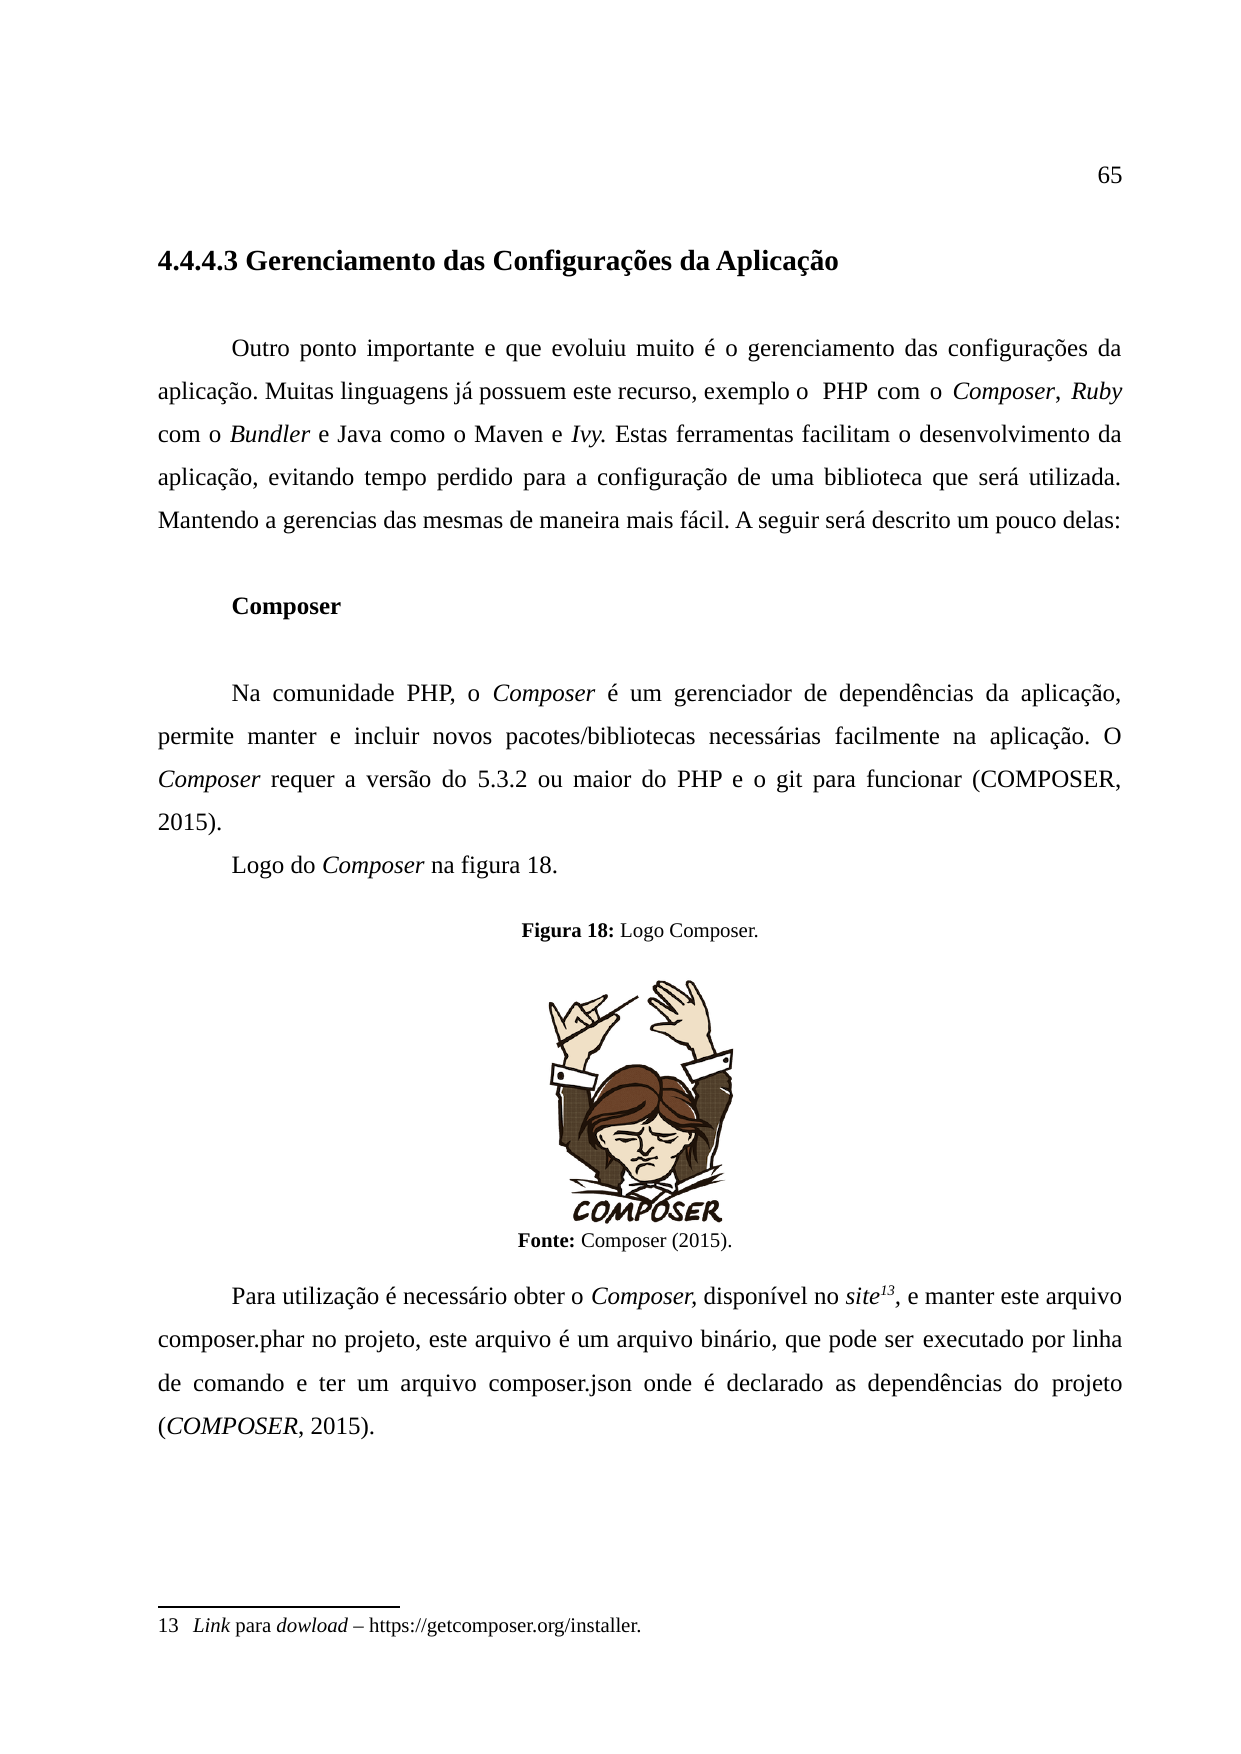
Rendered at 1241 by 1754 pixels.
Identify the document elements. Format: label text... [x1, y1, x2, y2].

text Logo do Composer na figura 18. [158, 850, 1122, 879]
subtitle 4.4.4.3 Gerenciamento das Configurações da Aplicação [158, 243, 1122, 277]
text Para utilização é necessário obter o Composer, disponível no site, e manter este arquivo composer.phar no projeto, este arquivo é um arquivo binário, que pode ser executado por linha de comando e ter um arquivo composer.json onde é declarado as dependências do projeto (COMPOSER, 2015). [158, 1281, 1122, 1439]
text Link para dowload – https://getcomposer.org/installer. [158, 1613, 1122, 1637]
text Composer [158, 591, 1122, 620]
text Outro ponto importante e que evoluiu muito é o gerenciamento das configurações da aplicação. Muitas linguagens já possuem este recurso, exemplo o PHP com o Composer, Ruby com o Bundler e Java como o Maven e Ivy. Estas ferramentas facilitam o desenvolvimento da aplicação, evitando tempo perdido para a configuração de uma biblioteca que será utilizada. Mantendo a gerencias das mesmas de maneira mais fácil. A seguir será descrito um pouco delas: [158, 333, 1122, 534]
text Na comunidade PHP, o Composer é um gerenciador de dependências da aplicação, permite manter e incluir novos pacotes/bibliotecas necessárias facilmente na aplicação. O Composer requer a versão do 5.3.2 ou maior do PHP e o git para funcionar (COMPOSER, 2015). [158, 678, 1122, 836]
text Figura 18: Logo Composer. [518, 918, 762, 942]
picture [529, 966, 751, 1229]
text Fonte: Composer (2015). [518, 967, 762, 1252]
